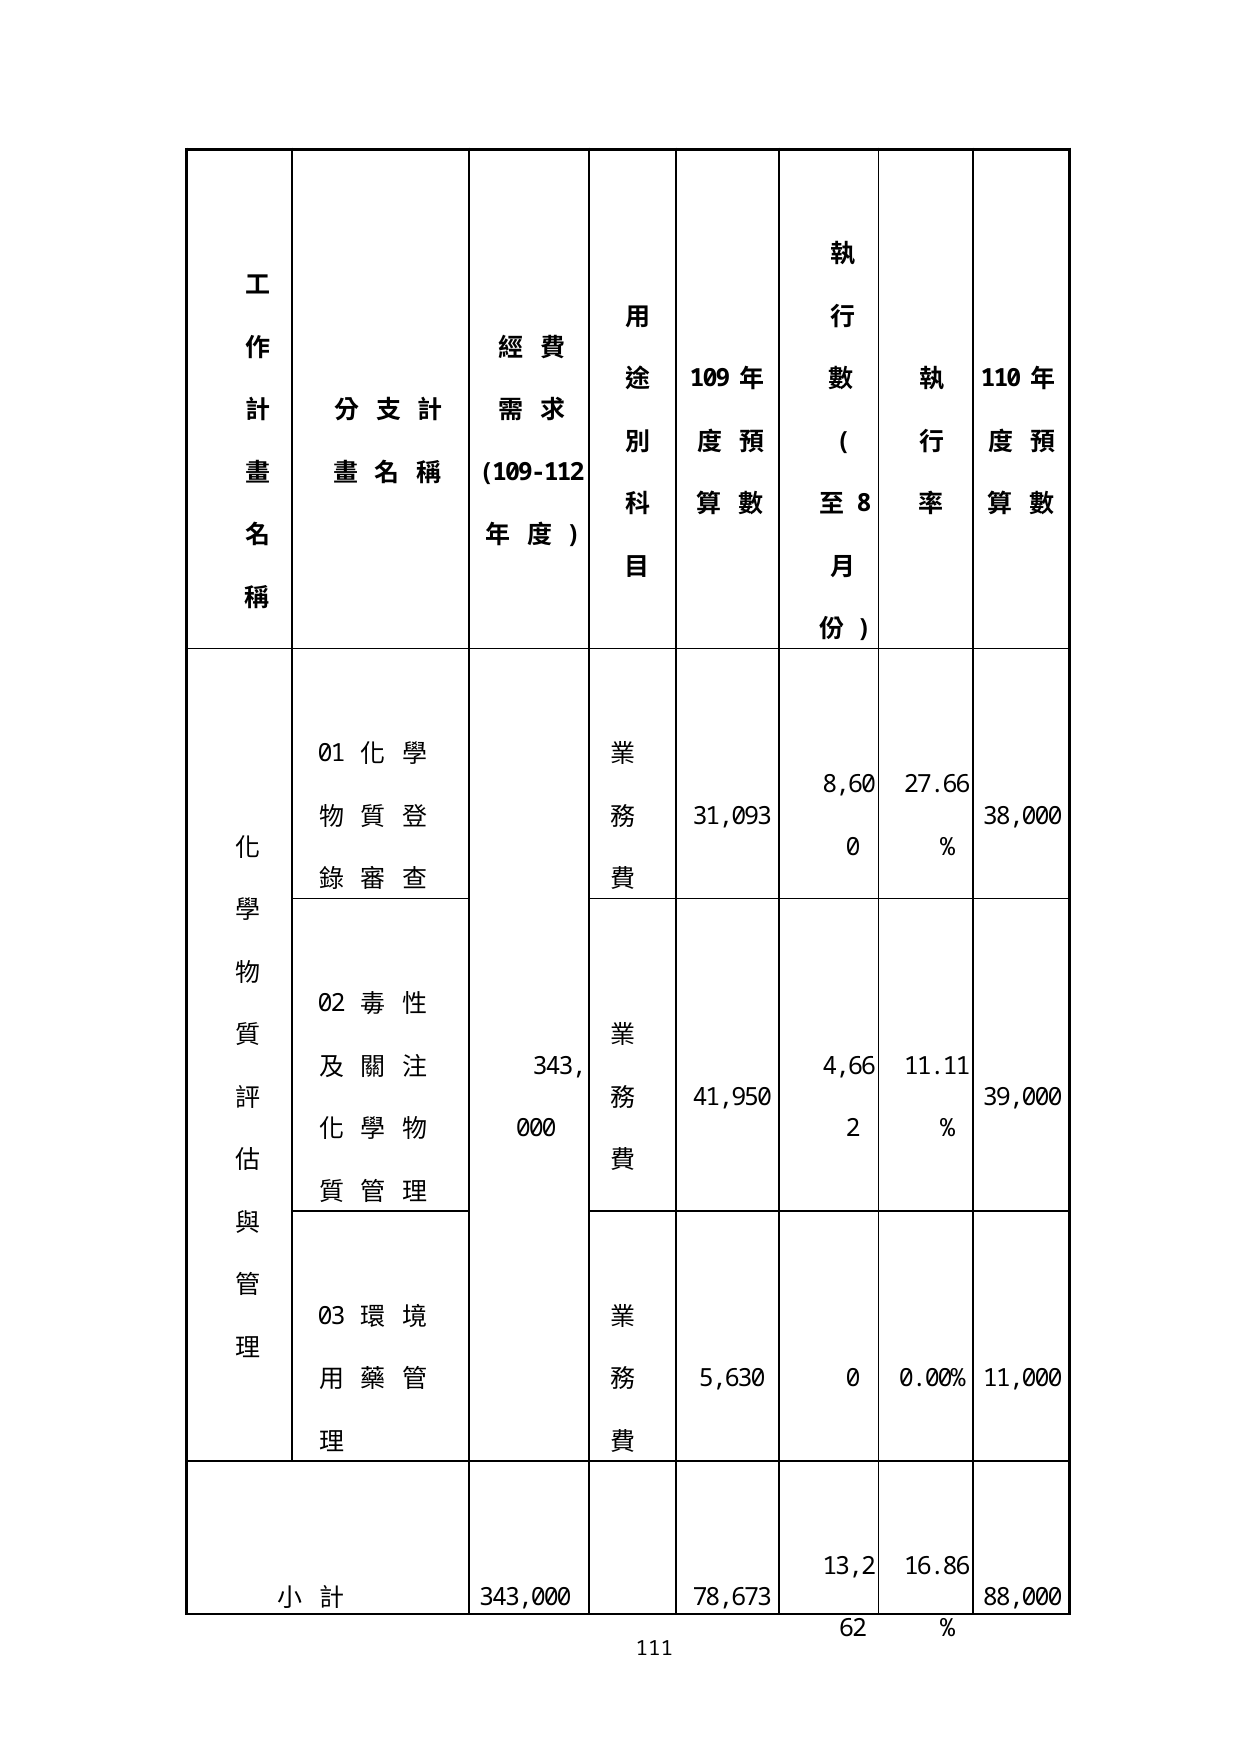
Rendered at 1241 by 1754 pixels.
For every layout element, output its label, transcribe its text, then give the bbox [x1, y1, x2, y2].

table_cell 38,000 [974, 649, 1068, 898]
table_header 用途別科目 [590, 151, 675, 648]
table_cell 0.00% [879, 1212, 972, 1460]
table_cell 業務費 [590, 899, 675, 1210]
table_cell 11.11% [879, 899, 972, 1210]
table_cell 03環境用藥管理 [293, 1212, 468, 1460]
table_cell 343,000 [470, 1462, 588, 1613]
table_cell 8,600 [780, 649, 878, 898]
table_cell 39,000 [974, 899, 1068, 1210]
table_cell 31,093 [677, 649, 778, 898]
table_cell 78,673 [677, 1462, 778, 1613]
table_cell 41,950 [677, 899, 778, 1210]
table_cell 小計 [188, 1462, 468, 1613]
table_cell 13,262 [780, 1462, 878, 1613]
table_cell 01化學物質登錄審查 [293, 649, 468, 898]
table_cell 343,000 [470, 649, 588, 1460]
table_cell 業務費 [590, 1212, 675, 1460]
table_header 經費需求(109-112年度) [470, 151, 588, 648]
table_cell 化學物質評估與管理 [188, 649, 291, 1460]
table_header 110年度預算數 [974, 151, 1068, 648]
table_header 109年度預算數 [677, 151, 778, 648]
table_cell 02毒性及關注化學物質管理 [293, 899, 468, 1210]
table_header 工作計畫名稱 [188, 151, 291, 648]
table_cell 業務費 [590, 649, 675, 898]
table_cell 16.86% [879, 1462, 972, 1613]
table_cell 88,000 [974, 1462, 1068, 1613]
table_header 分支計畫名稱 [293, 151, 468, 648]
table_cell 27.66% [879, 649, 972, 898]
table_cell 11,000 [974, 1212, 1068, 1460]
table_cell 4,662 [780, 899, 878, 1210]
table_cell [590, 1462, 675, 1613]
table_header 執行數(至8月份) [780, 151, 878, 648]
table_header 執行率 [879, 151, 972, 648]
table_cell 5,630 [677, 1212, 778, 1460]
table_cell 0 [780, 1212, 878, 1460]
